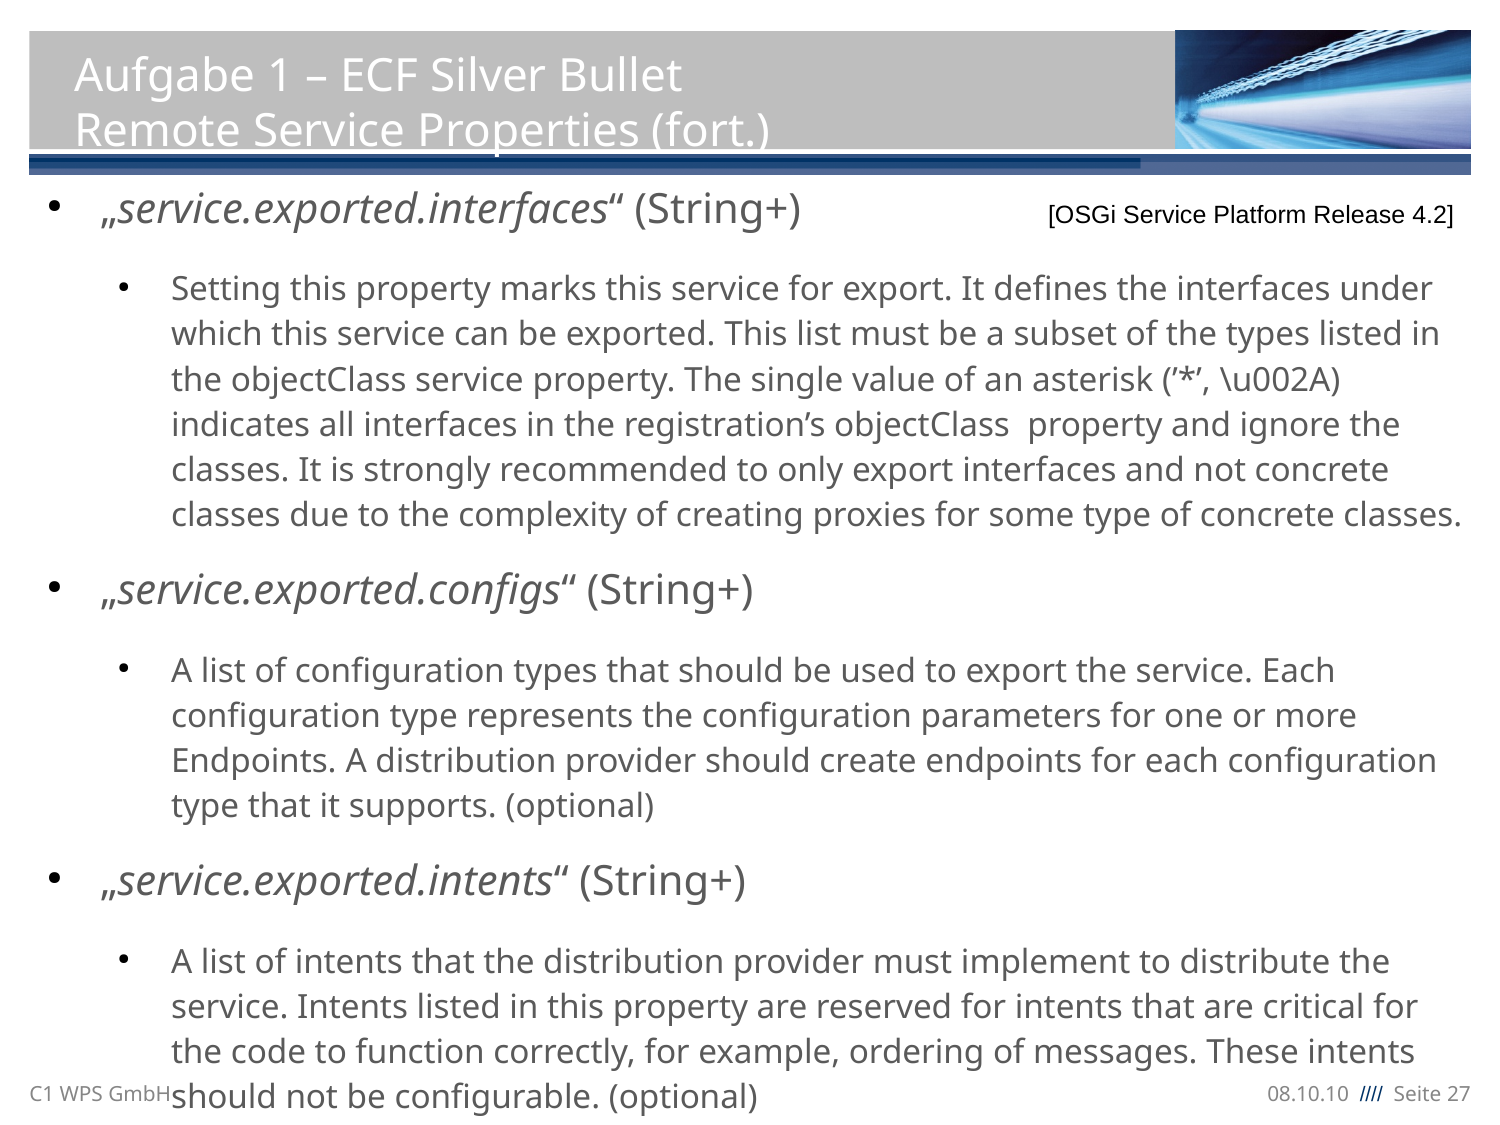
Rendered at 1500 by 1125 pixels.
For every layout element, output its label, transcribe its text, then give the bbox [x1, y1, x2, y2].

picture [29, 154, 1471, 175]
title Aufgabe 1 – ECF Silver Bullet Remote Service Properties (fort.) [29, 31, 1176, 150]
list „service.exported.interfaces“ (String+) Setting this property marks this service for export. It defines the interfaces under which this service can be exported. This list must be a subset of the types listed in the objectClass service property. The single value of an asterisk (’*’, \u002A) indicates all interfaces in the registration’s objectClass property and ignore the classes. It is strongly recommended to only export interfaces and not concrete classes due to the complexity of creating proxies for some type of concrete classes. „service.exported.configs“ (String+) A list of configuration types that should be used to export the service. Each configuration type represents the configuration parameters for one or more Endpoints. A distribution provider should create endpoints for each configuration type that it supports. (optional) „service.exported.intents“ (String+) A list of intents that the distribution provider must implement to distribute the service. Intents listed in this property are reserved for intents that are critical for the code to function correctly, for example, ordering of messages. These intents should not be configurable. (optional) [29, 178, 1471, 1015]
text_box [OSGi Service Platform Release 4.2] [1033, 193, 1471, 237]
picture [1175, 30, 1471, 149]
